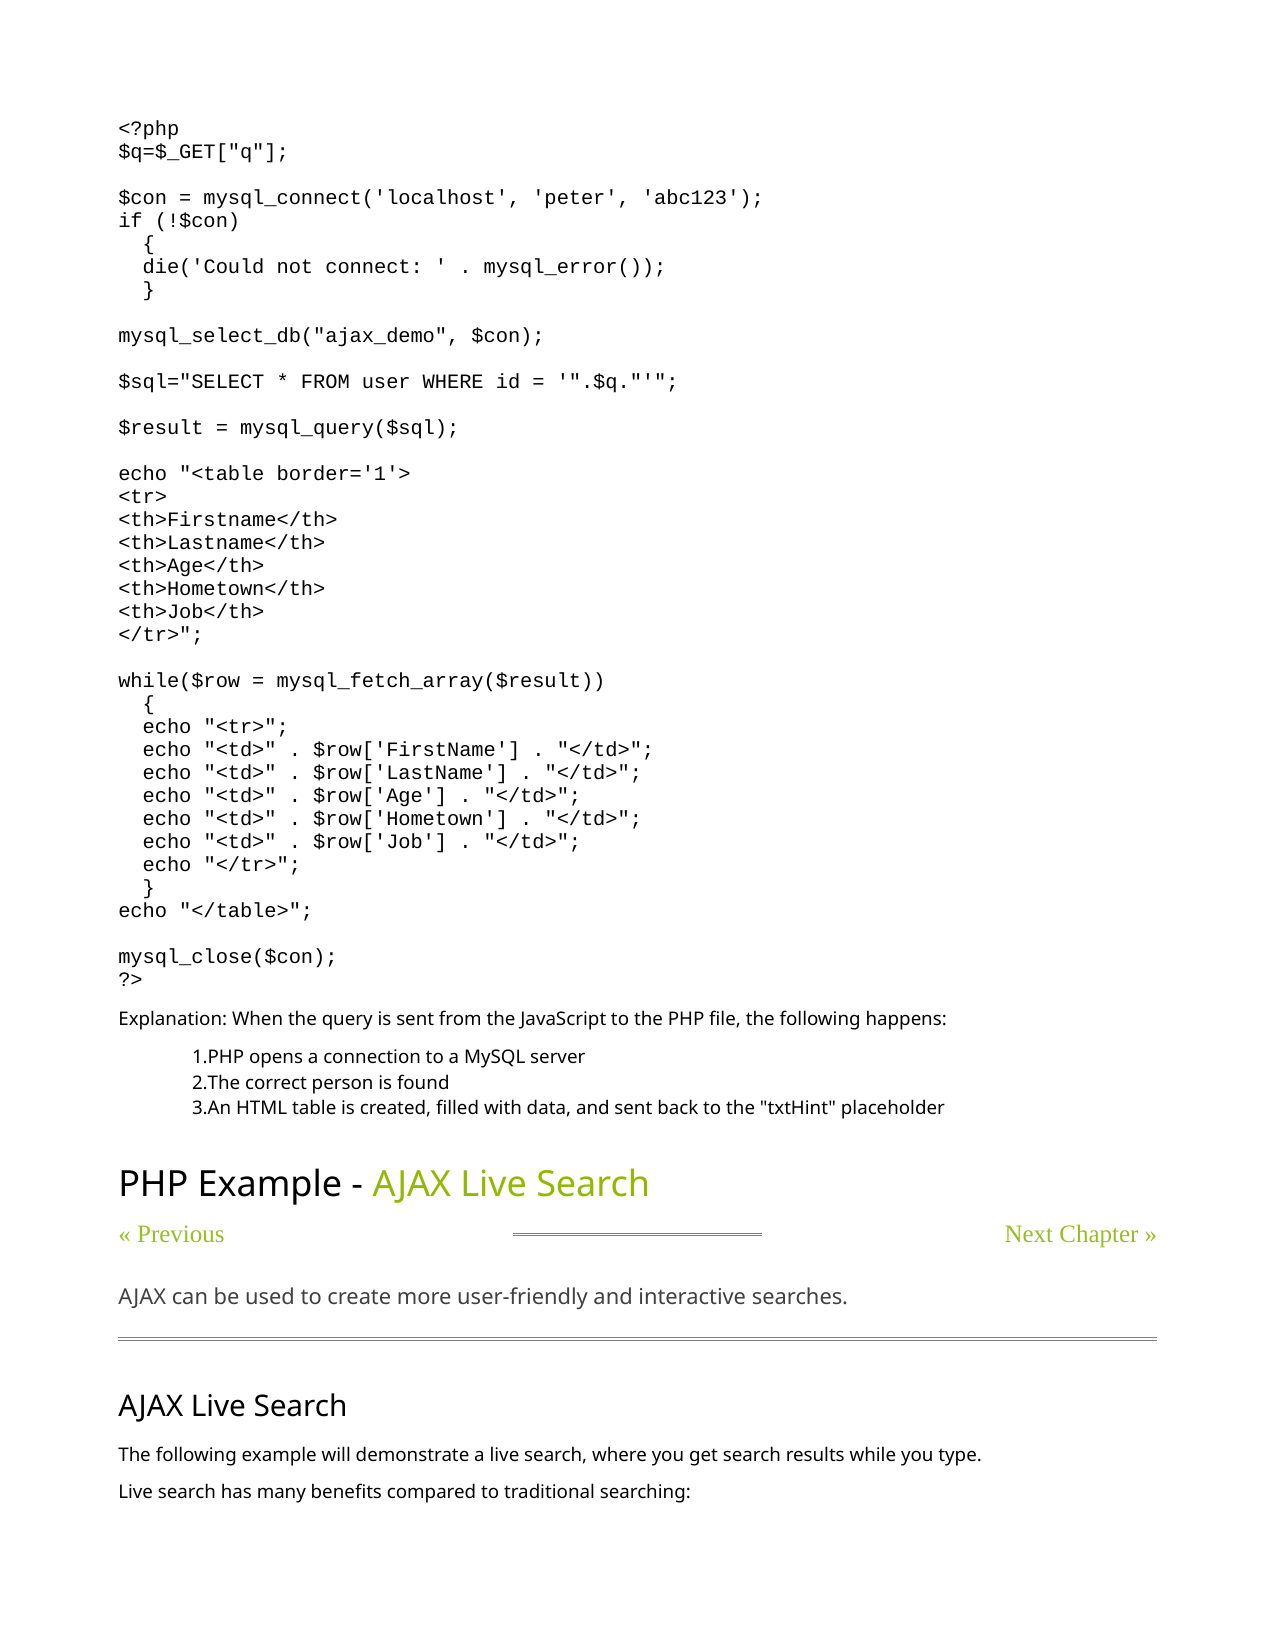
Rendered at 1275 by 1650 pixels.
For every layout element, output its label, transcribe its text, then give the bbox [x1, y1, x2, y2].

list PHP opens a connection to a MySQL server [118, 1043, 1157, 1069]
list The correct person is found [118, 1069, 1157, 1094]
subtitle PHP Example - AJAX Live Search [118, 1157, 1157, 1206]
text Live search has many benefits compared to traditional searching: [118, 1479, 1157, 1504]
subtitle AJAX Live Search [118, 1385, 1157, 1425]
text AJAX can be used to create more user-friendly and interactive searches. [118, 1281, 1157, 1311]
text « Previous [118, 1219, 513, 1248]
text Explanation: When the query is sent from the JavaScript to the PHP file, the following happens: [118, 1005, 1157, 1031]
list An HTML table is created, filled with data, and sent back to the "txtHint" placeholder [118, 1094, 1157, 1120]
text Next Chapter » [762, 1219, 1157, 1248]
text The following example will demonstrate a live search, where you get search results while you type. [118, 1441, 1157, 1466]
text <?php $q=$_GET["q"]; $con = mysql_connect('localhost', 'peter', 'abc123'); if (!$con) { die('Could not connect: ' . mysql_error()); } mysql_select_db("ajax_demo", $con); $sql="SELECT * FROM user WHERE id = '".$q."'"; $result = mysql_query($sql); echo "<table border='1'> <tr> <th>Firstname</th> <th>Lastname</th> <th>Age</th> <th>Hometown</th> <th>Job</th> </tr>"; while($row = mysql_fetch_array($result)) { echo "<tr>"; echo "<td>" . $row['FirstName'] . "</td>"; echo "<td>" . $row['LastName'] . "</td>"; echo "<td>" . $row['Age'] . "</td>"; echo "<td>" . $row['Hometown'] . "</td>"; echo "<td>" . $row['Job'] . "</td>"; echo "</tr>"; } echo "</table>"; mysql_close($con); ?> [118, 118, 1157, 993]
